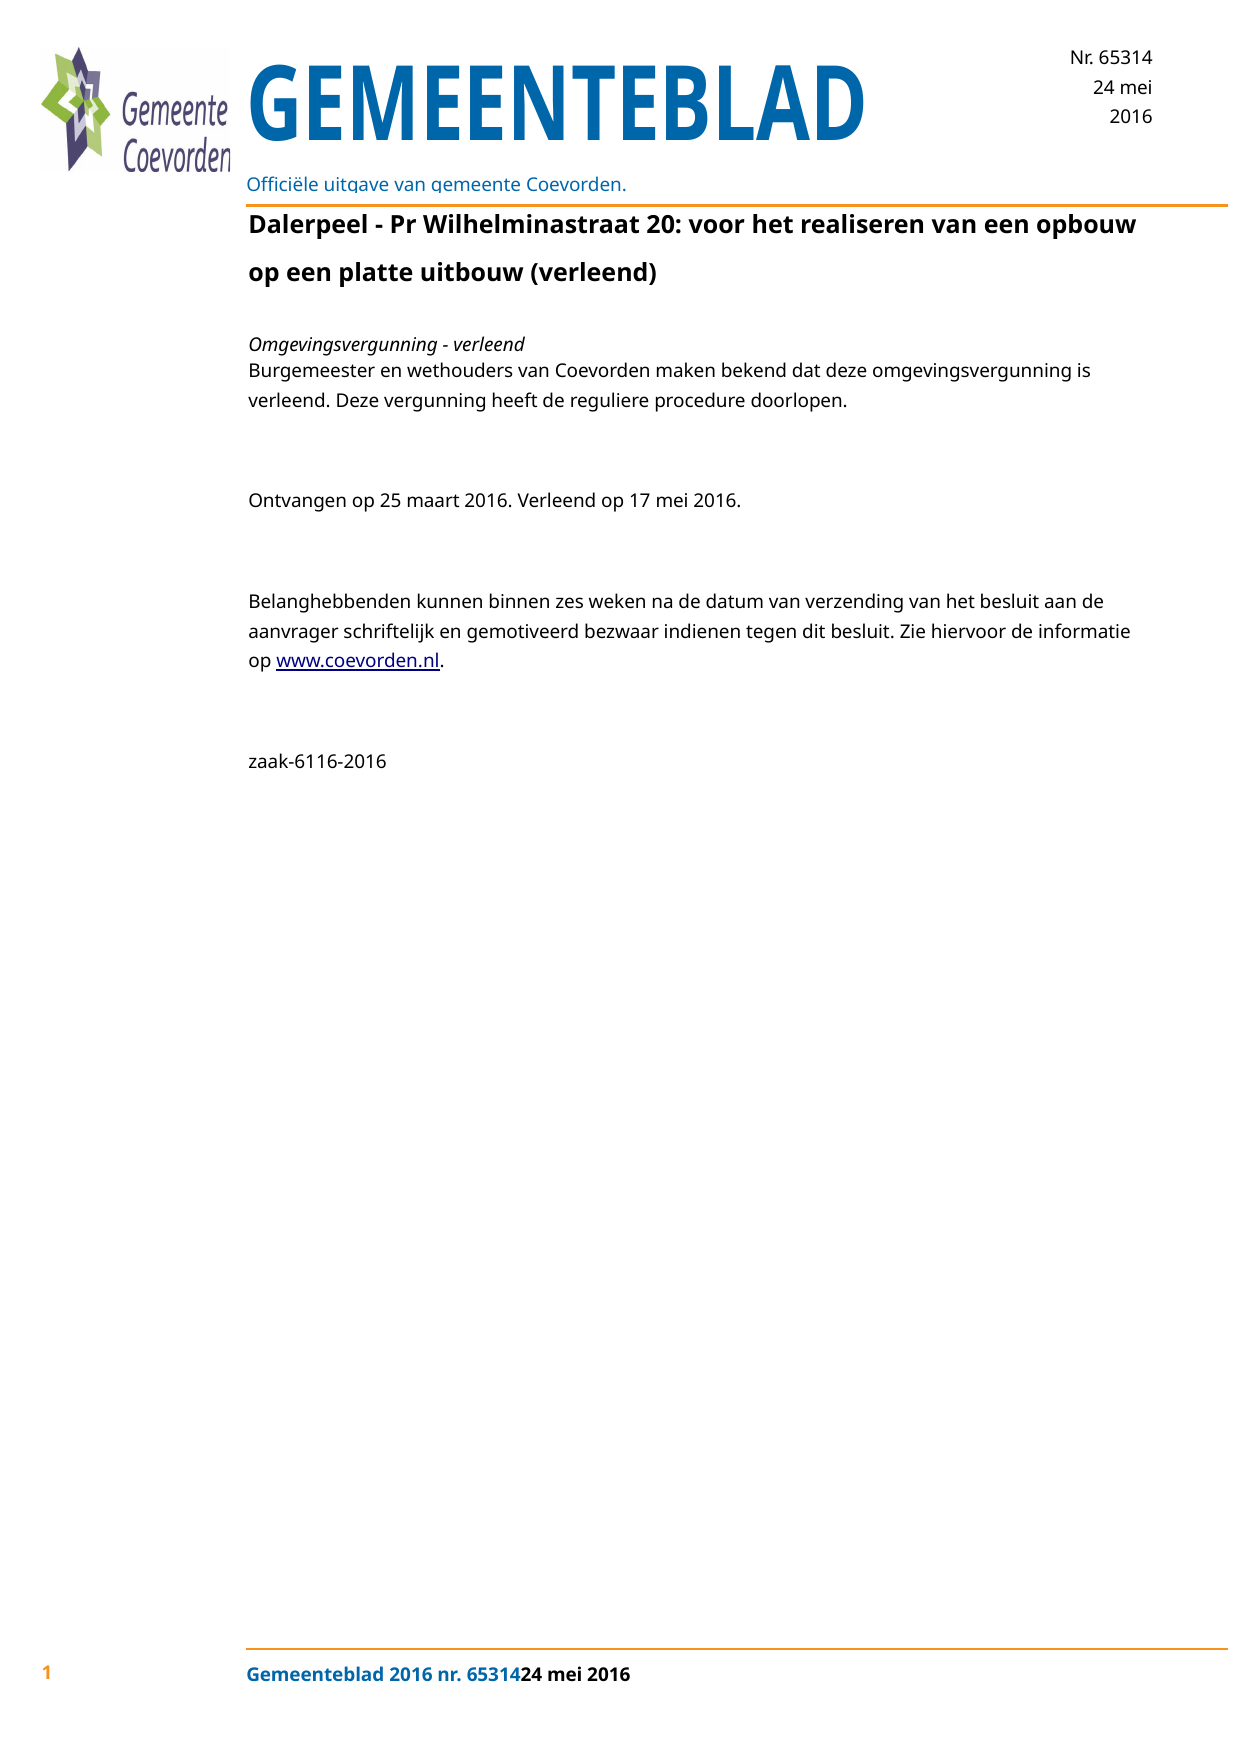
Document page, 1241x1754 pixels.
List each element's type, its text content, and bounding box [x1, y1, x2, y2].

text Ontvangen op 25 maart 2016. Verleend op 17 mei 2016. [248, 488, 1152, 513]
text Dalerpeel - Pr Wilhelminastraat 20: voor het realiseren van een opbouw op een platte uitbouw (verleend) [248, 207, 1152, 288]
text Belanghebbenden kunnen binnen zes weken na de datum van verzending van het besluit aan de aanvrager schriftelijk en gemotiveerd bezwaar indienen tegen dit besluit. Zie hiervoor de informatie op www.coevorden.nl. [248, 588, 1152, 673]
text Burgemeester en wethouders van Coevorden maken bekend dat deze omgevingsvergunning is verleend. Deze vergunning heeft de reguliere procedure doorlopen. [248, 357, 1152, 412]
text Omgevingsvergunning - verleend [248, 331, 1152, 357]
text zaak-6116-2016 [248, 748, 1152, 774]
picture [41, 47, 231, 172]
